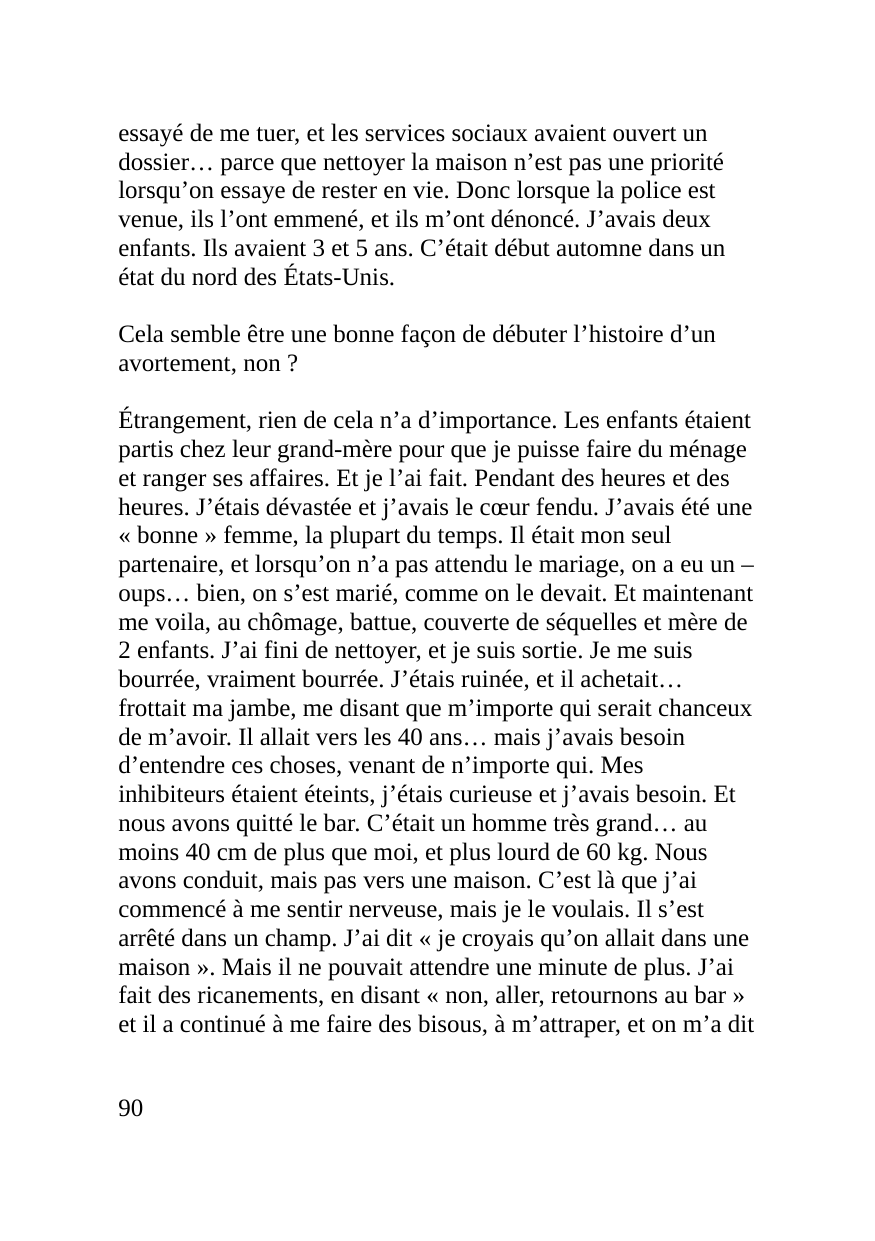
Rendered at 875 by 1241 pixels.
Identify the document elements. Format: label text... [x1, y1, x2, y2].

text Cela semble être une bonne façon de débuter l’histoire d’un avortement, non ? [118, 319, 756, 377]
text Étrangement, rien de cela n’a d’importance. Les enfants étaient partis chez leur grand-mère pour que je puisse faire du ménage et ranger ses affaires. Et je l’ai fait. Pendant des heures et des heures. J’étais dévastée et j’avais le cœur fendu. J’avais été une « bonne » femme, la plupart du temps. Il était mon seul partenaire, et lorsqu’on n’a pas attendu le mariage, on a eu un – oups… bien, on s’est marié, comme on le devait. Et maintenant me voila, au chômage, battue, couverte de séquelles et mère de 2 enfants. J’ai fini de nettoyer, et je suis sortie. Je me suis bourrée, vraiment bourrée. J’étais ruinée, et il achetait… frottait ma jambe, me disant que m’importe qui serait chanceux de m’avoir. Il allait vers les 40 ans… mais j’avais besoin d’entendre ces choses, venant de n’importe qui. Mes inhibiteurs étaient éteints, j’étais curieuse et j’avais besoin. Et nous avons quitté le bar. C’était un homme très grand… au moins 40 cm de plus que moi, et plus lourd de 60 kg. Nous avons conduit, mais pas vers une maison. C’est là que j’ai commencé à me sentir nerveuse, mais je le voulais. Il s’est arrêté dans un champ. J’ai dit « je croyais qu’on allait dans une maison ». Mais il ne pouvait attendre une minute de plus. J’ai fait des ricanements, en disant « non, aller, retournons au bar » et il a continué à me faire des bisous, à m’attraper, et on m’a dit [118, 406, 756, 1038]
text essayé de me tuer, et les services sociaux avaient ouvert un dossier… parce que nettoyer la maison n’est pas une priorité lorsqu’on essaye de rester en vie. Donc lorsque la police est venue, ils l’ont emmené, et ils m’ont dénoncé. J’avais deux enfants. Ils avaient 3 et 5 ans. C’était début automne dans un état du nord des États-Unis. [118, 118, 756, 291]
